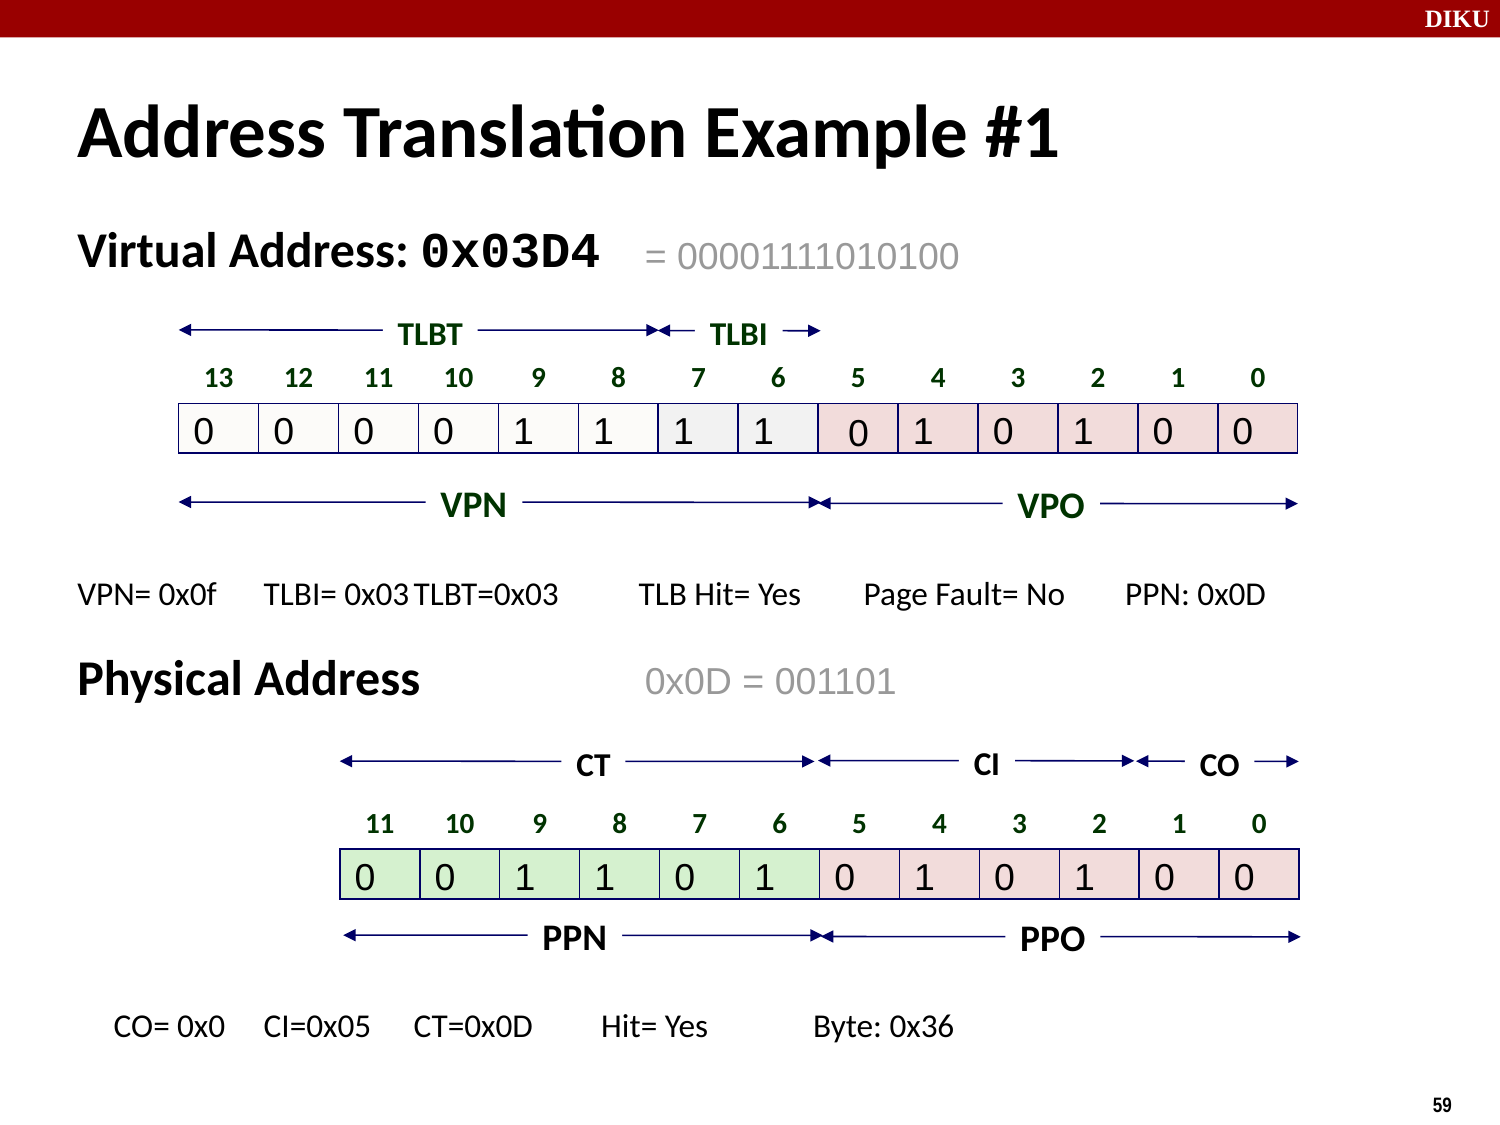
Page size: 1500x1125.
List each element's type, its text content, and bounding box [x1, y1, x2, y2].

text_box Address Translation Example #1 [62, 80, 1268, 175]
text_box 5 [819, 798, 899, 849]
text_box 0 [419, 849, 499, 899]
text_box 9 [499, 798, 579, 849]
text_box 0 [338, 404, 418, 454]
text_box 0 [418, 404, 498, 454]
text_box 2 [1059, 798, 1139, 849]
text_box 3 [978, 353, 1058, 404]
text_box 8 [578, 353, 658, 404]
text_box 2 [1058, 353, 1137, 404]
text_box 6 [739, 798, 819, 849]
text_box 0 [978, 404, 1058, 454]
text_box Virtual Address: 0x03D4 VPN= 0x0f TLBI= 0x03 TLBT=0x03 TLB Hit= Yes Page Fault= No PPN: 0x0D Physical Address CO= 0x0 CI=0x05 CT=0x0D Hit= Yes Byte: 0x36 [62, 224, 1426, 1100]
text_box 0 [339, 849, 419, 899]
text_box 1 [499, 849, 579, 899]
text_box CO [1184, 740, 1255, 796]
text_box [818, 404, 840, 454]
text_box 8 [579, 798, 659, 849]
text_box 0 [979, 849, 1059, 899]
text_box 12 [258, 353, 338, 404]
text_box PPO [1005, 912, 1101, 973]
text_box 11 [339, 798, 419, 849]
text_box 1 [1059, 849, 1139, 899]
text_box 4 [899, 798, 979, 849]
text_box 11 [338, 353, 418, 404]
text_box 1 [738, 404, 818, 454]
text_box 4 [898, 353, 978, 404]
text_box 0 [659, 849, 739, 899]
text_box 1 [579, 849, 659, 899]
text_box 13 [178, 353, 258, 404]
text_box 7 [658, 353, 738, 404]
text_box 9 [498, 353, 578, 404]
text_box 1 [1139, 798, 1219, 849]
text_box CT [561, 740, 626, 796]
text_box 0 [840, 401, 875, 462]
text_box = 00001111010100 [630, 228, 976, 286]
text_box 0 [258, 404, 338, 454]
text_box VPN [425, 478, 523, 538]
text_box 1 [1137, 353, 1217, 404]
text_box 1 [658, 404, 738, 454]
text_box TLBI [694, 310, 783, 365]
text_box 0 [1137, 404, 1217, 454]
text_box 1 [1058, 404, 1137, 454]
text_box VPO [1002, 479, 1100, 540]
text_box 10 [419, 798, 499, 849]
text_box 0 [819, 849, 899, 899]
text_box 1 [898, 404, 978, 454]
text_box TLBT [382, 309, 478, 364]
text_box PPN [527, 911, 623, 971]
text_box 0 [178, 404, 258, 454]
text_box 0x0D = 001101 [630, 653, 976, 711]
text_box CI [958, 740, 1015, 795]
text_box [875, 404, 898, 454]
text_box 0 [1219, 798, 1300, 849]
text_box 0 [1219, 849, 1300, 899]
text_box 6 [738, 353, 818, 404]
text_box 1 [498, 404, 578, 454]
text_box 5 [818, 353, 898, 404]
text_box 0 [1139, 849, 1219, 899]
text_box 3 [979, 798, 1059, 849]
text_box 0 [1217, 404, 1298, 454]
text_box 7 [659, 798, 739, 849]
text_box 1 [899, 849, 979, 899]
text_box 1 [739, 849, 819, 899]
text_box 0 [1217, 353, 1298, 404]
text_box 10 [418, 353, 498, 404]
text_box 1 [578, 404, 658, 454]
